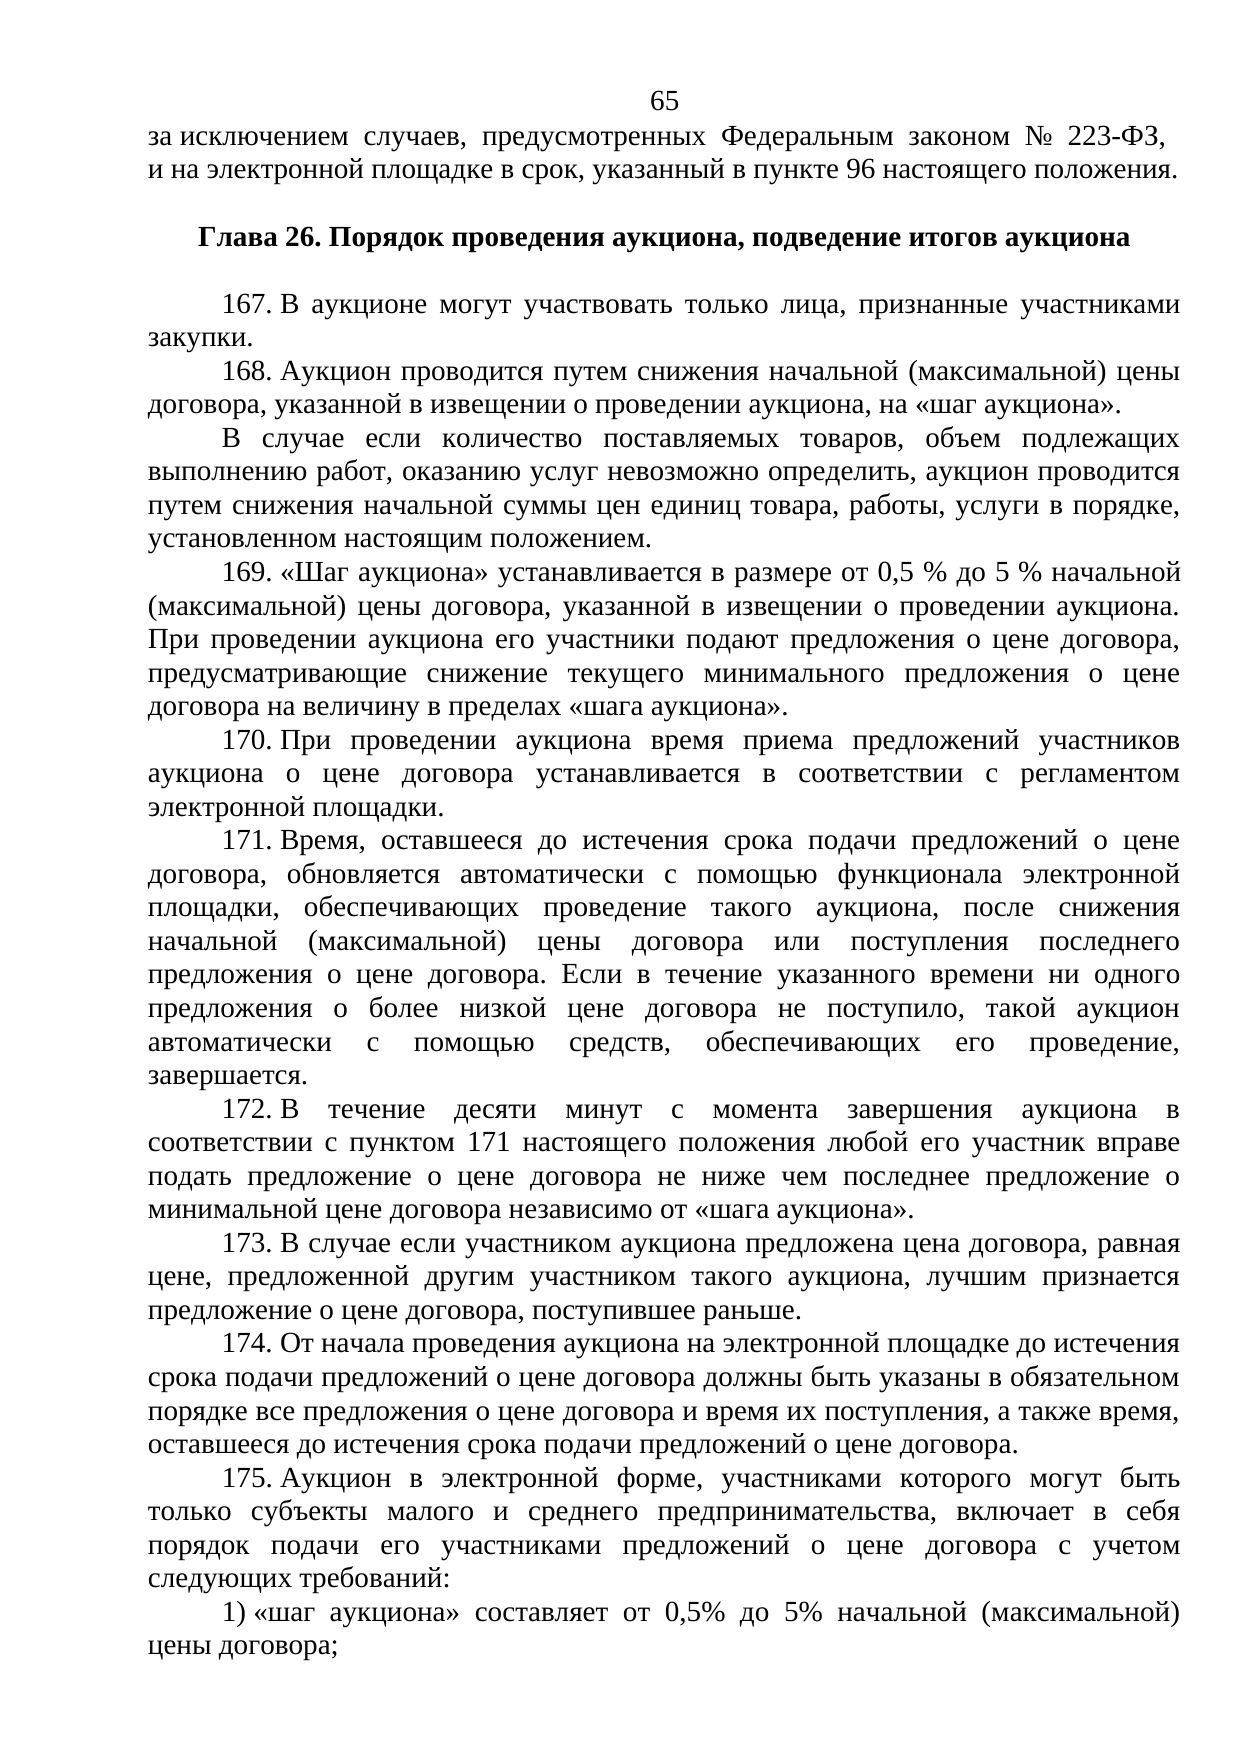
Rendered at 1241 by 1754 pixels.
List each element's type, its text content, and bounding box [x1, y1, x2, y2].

text 172. В течение десяти минут с момента завершения аукциона в соответствии с пунктом 171 настоящего положения любой его участник вправе подать предложение о цене договора не ниже чем последнее предложение о минимальной цене договора независимо от «шага аукциона». [148, 1091, 1181, 1225]
text 1) «шаг аукциона» составляет от 0,5% до 5% начальной (максимальной) цены договора; [148, 1594, 1181, 1661]
text 171. Время, оставшееся до истечения срока подачи предложений о цене договора, обновляется автоматически с помощью функционала электронной площадки, обеспечивающих проведение такого аукциона, после снижения начальной (максимальной) цены договора или поступления последнего предложения о цене договора. Если в течение указанного времени ни одного предложения о более низкой цене договора не поступило, такой аукцион автоматически с помощью средств, обеспечивающих его проведение, завершается. [148, 822, 1181, 1091]
text 175. Аукцион в электронной форме, участниками которого могут быть только субъекты малого и среднего предпринимательства, включает в себя порядок подачи его участниками предложений о цене договора с учетом следующих требований: [148, 1460, 1181, 1594]
text Глава 26. Порядок проведения аукциона, подведение итогов аукциона [148, 219, 1181, 252]
text 167. В аукционе могут участвовать только лица, признанные участниками закупки. [148, 286, 1181, 353]
text В случае если количество поставляемых товаров, объем подлежащих выполнению работ, оказанию услуг невозможно определить, аукцион проводится путем снижения начальной суммы цен единиц товара, работы, услуги в порядке, установленном настоящим положением. [148, 420, 1181, 554]
text 168. Аукцион проводится путем снижения начальной (максимальной) цены договора, указанной в извещении о проведении аукциона, на «шаг аукциона». [148, 353, 1181, 420]
text 174. От начала проведения аукциона на электронной площадке до истечения срока подачи предложений о цене договора должны быть указаны в обязательном порядке все предложения о цене договора и время их поступления, а также время, оставшееся до истечения срока подачи предложений о цене договора. [148, 1326, 1181, 1460]
text за исключением случаев, предусмотренных Федеральным законом № 223-ФЗ, и на электронной площадке в срок, указанный в пункте 96 настоящего положения. [148, 118, 1181, 185]
text 170. При проведении аукциона время приема предложений участников аукциона о цене договора устанавливается в соответствии с регламентом электронной площадки. [148, 722, 1181, 822]
text 169. «Шаг аукциона» устанавливается в размере от 0,5 % до 5 % начальной (максимальной) цены договора, указанной в извещении о проведении аукциона. При проведении аукциона его участники подают предложения о цене договора, предусматривающие снижение текущего минимального предложения о цене договора на величину в пределах «шага аукциона». [148, 554, 1181, 722]
text 173. В случае если участником аукциона предложена цена договора, равная цене, предложенной другим участником такого аукциона, лучшим признается предложение о цене договора, поступившее раньше. [148, 1225, 1181, 1326]
